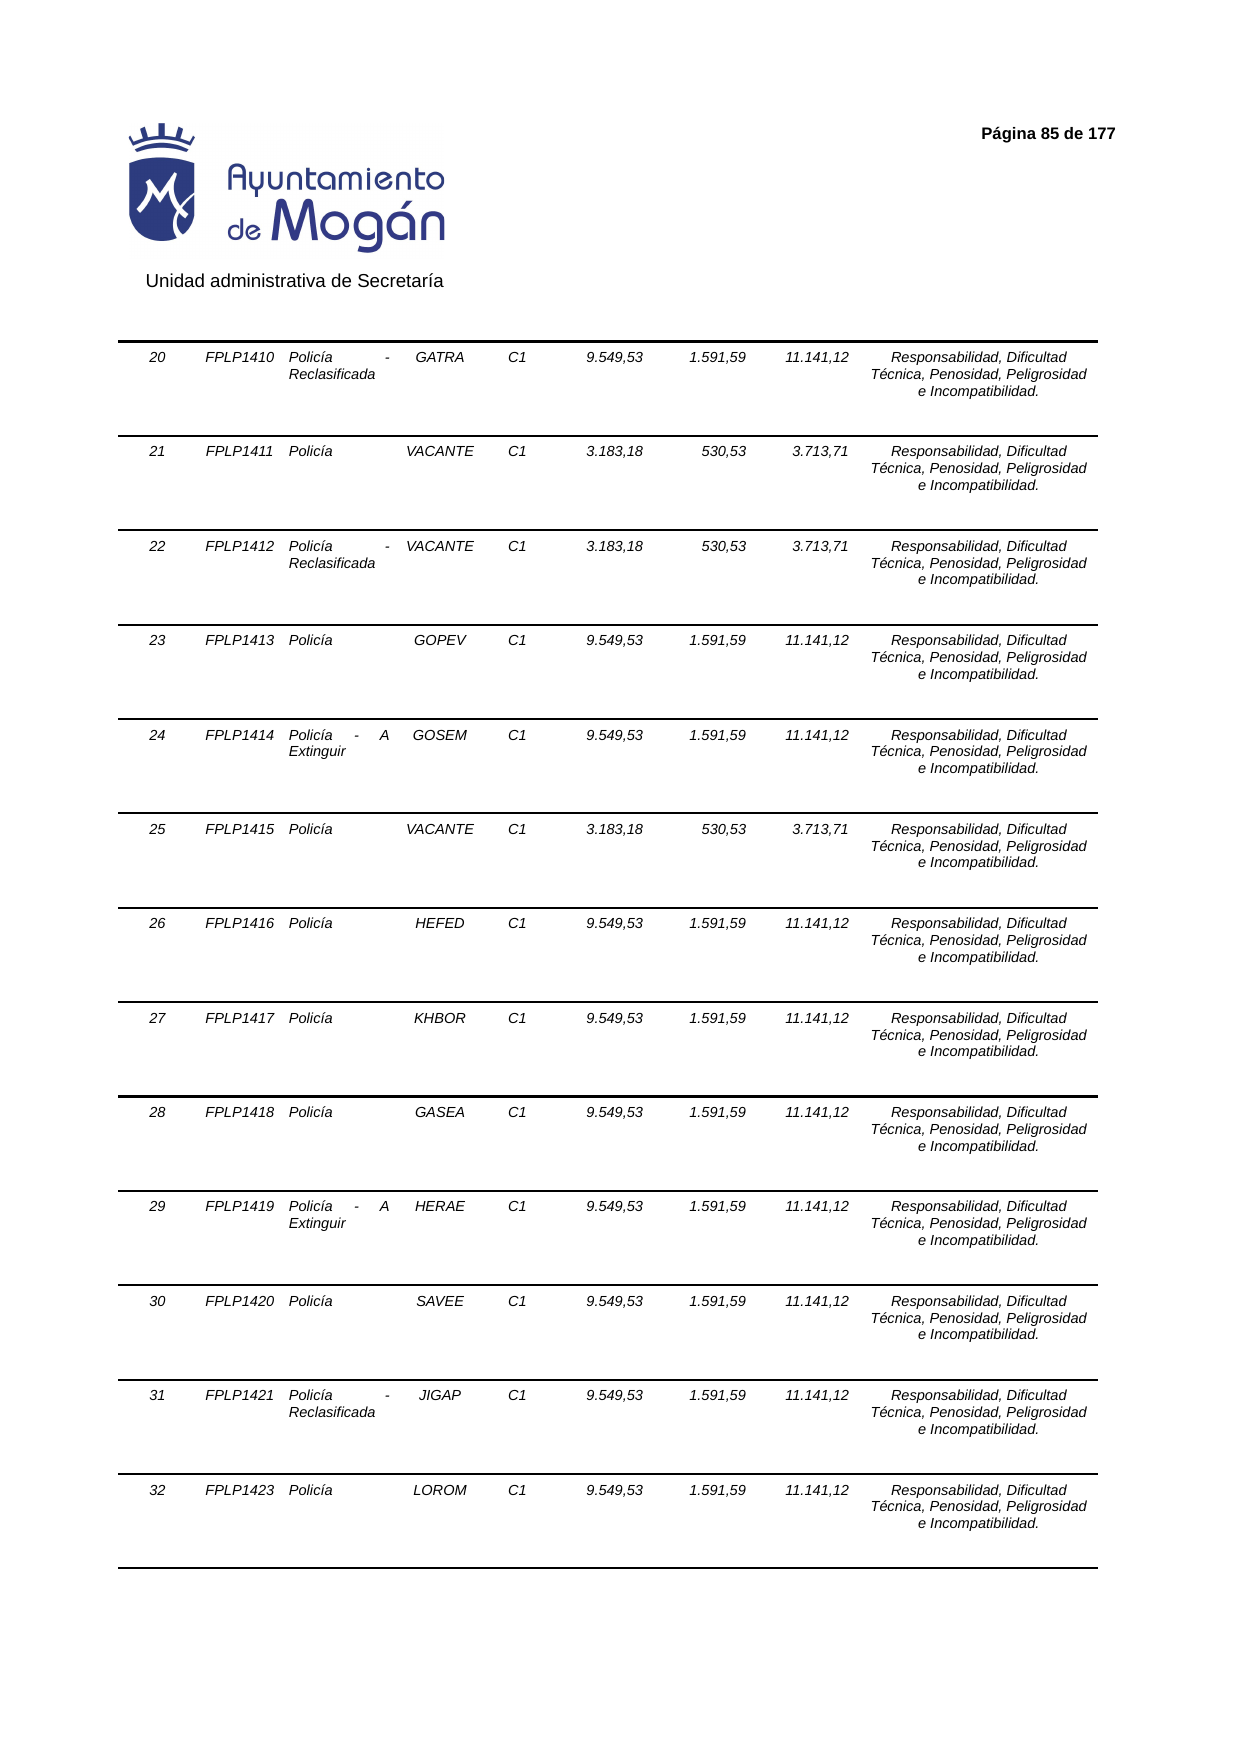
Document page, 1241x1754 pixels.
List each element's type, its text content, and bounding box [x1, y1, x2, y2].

table_cell 11.141,12 [758, 1475, 860, 1567]
table_cell Policía [283, 437, 397, 529]
table_cell 21 [118, 437, 198, 529]
table_cell Responsabilidad, Dificultad Técnica, Penosidad, Peligrosidad e Incompatibilidad. [860, 1192, 1098, 1284]
table_cell Policía [283, 1286, 397, 1378]
table_cell 11.141,12 [758, 1381, 860, 1473]
table_cell C1 [484, 343, 552, 435]
table_cell 1.591,59 [655, 909, 757, 1001]
table_cell Policía - Reclasificada [283, 531, 397, 623]
table_cell 31 [118, 1381, 198, 1473]
table_cell Policía - A Extinguir [283, 720, 397, 812]
table_cell 530,53 [655, 814, 757, 907]
table_cell 1.591,59 [655, 1381, 757, 1473]
table_cell C1 [484, 720, 552, 812]
picture [128, 123, 445, 259]
table_cell 20 [118, 343, 198, 435]
table_cell 1.591,59 [655, 1003, 757, 1095]
table_cell 11.141,12 [758, 1098, 860, 1190]
table_cell Policía - Reclasificada [283, 1381, 397, 1473]
table_cell Policía [283, 909, 397, 1001]
table_cell VACANTE [397, 814, 484, 907]
table_cell 3.183,18 [552, 437, 654, 529]
table_cell VACANTE [397, 437, 484, 529]
table_cell JIGAP [397, 1381, 484, 1473]
table_cell Policía [283, 626, 397, 718]
table_cell 24 [118, 720, 198, 812]
table_cell Responsabilidad, Dificultad Técnica, Penosidad, Peligrosidad e Incompatibilidad. [860, 343, 1098, 435]
table_cell 11.141,12 [758, 343, 860, 435]
table_cell 11.141,12 [758, 1286, 860, 1378]
table_cell 26 [118, 909, 198, 1001]
table_cell FPLP1420 [198, 1286, 282, 1378]
table_cell 11.141,12 [758, 1003, 860, 1095]
table_cell 28 [118, 1098, 198, 1190]
table_cell LOROM [397, 1475, 484, 1567]
table_cell 3.713,71 [758, 531, 860, 623]
table_cell 32 [118, 1475, 198, 1567]
table_cell 3.183,18 [552, 814, 654, 907]
table_cell Responsabilidad, Dificultad Técnica, Penosidad, Peligrosidad e Incompatibilidad. [860, 909, 1098, 1001]
table_cell FPLP1417 [198, 1003, 282, 1095]
table_cell C1 [484, 1286, 552, 1378]
table_cell 11.141,12 [758, 626, 860, 718]
table_cell FPLP1412 [198, 531, 282, 623]
table_cell Responsabilidad, Dificultad Técnica, Penosidad, Peligrosidad e Incompatibilidad. [860, 626, 1098, 718]
table_cell 1.591,59 [655, 1286, 757, 1378]
table_cell 27 [118, 1003, 198, 1095]
table_cell FPLP1413 [198, 626, 282, 718]
table_cell FPLP1411 [198, 437, 282, 529]
table_cell 9.549,53 [552, 1286, 654, 1378]
table_cell 9.549,53 [552, 1192, 654, 1284]
table_cell FPLP1416 [198, 909, 282, 1001]
table_cell Policía [283, 1475, 397, 1567]
table_cell 1.591,59 [655, 343, 757, 435]
table_cell C1 [484, 909, 552, 1001]
table_cell 9.549,53 [552, 909, 654, 1001]
table_cell KHBOR [397, 1003, 484, 1095]
table_cell FPLP1418 [198, 1098, 282, 1190]
table_cell FPLP1419 [198, 1192, 282, 1284]
table_cell 11.141,12 [758, 720, 860, 812]
table_cell 9.549,53 [552, 343, 654, 435]
table_cell 30 [118, 1286, 198, 1378]
table_cell 9.549,53 [552, 1381, 654, 1473]
table_cell 25 [118, 814, 198, 907]
table_cell HERAE [397, 1192, 484, 1284]
table_cell 530,53 [655, 437, 757, 529]
table_cell FPLP1421 [198, 1381, 282, 1473]
table_cell GATRA [397, 343, 484, 435]
table_cell Policía - Reclasificada [283, 343, 397, 435]
table_cell C1 [484, 1381, 552, 1473]
table_cell C1 [484, 1003, 552, 1095]
table_cell Responsabilidad, Dificultad Técnica, Penosidad, Peligrosidad e Incompatibilidad. [860, 1003, 1098, 1095]
table_cell 11.141,12 [758, 1192, 860, 1284]
table_cell HEFED [397, 909, 484, 1001]
table_cell 9.549,53 [552, 1003, 654, 1095]
table_cell 1.591,59 [655, 626, 757, 718]
table_cell 23 [118, 626, 198, 718]
table_cell 9.549,53 [552, 626, 654, 718]
table_cell 1.591,59 [655, 720, 757, 812]
table_cell C1 [484, 437, 552, 529]
table_cell 11.141,12 [758, 909, 860, 1001]
table_cell Responsabilidad, Dificultad Técnica, Penosidad, Peligrosidad e Incompatibilidad. [860, 531, 1098, 623]
table_cell 22 [118, 531, 198, 623]
table_cell Responsabilidad, Dificultad Técnica, Penosidad, Peligrosidad e Incompatibilidad. [860, 437, 1098, 529]
table_cell FPLP1423 [198, 1475, 282, 1567]
table_cell C1 [484, 531, 552, 623]
table_cell Responsabilidad, Dificultad Técnica, Penosidad, Peligrosidad e Incompatibilidad. [860, 1381, 1098, 1473]
table_cell C1 [484, 814, 552, 907]
table_cell C1 [484, 1192, 552, 1284]
table_cell 1.591,59 [655, 1192, 757, 1284]
table_cell Policía [283, 814, 397, 907]
table_cell Policía - A Extinguir [283, 1192, 397, 1284]
table_cell GOPEV [397, 626, 484, 718]
table_cell C1 [484, 626, 552, 718]
table_cell 3.183,18 [552, 531, 654, 623]
table_cell GOSEM [397, 720, 484, 812]
table_cell 3.713,71 [758, 437, 860, 529]
table_cell Responsabilidad, Dificultad Técnica, Penosidad, Peligrosidad e Incompatibilidad. [860, 814, 1098, 907]
table_cell Responsabilidad, Dificultad Técnica, Penosidad, Peligrosidad e Incompatibilidad. [860, 1098, 1098, 1190]
table_cell 29 [118, 1192, 198, 1284]
table_cell 9.549,53 [552, 1098, 654, 1190]
table_cell GASEA [397, 1098, 484, 1190]
table_cell 1.591,59 [655, 1475, 757, 1567]
table_cell Policía [283, 1098, 397, 1190]
table_cell FPLP1410 [198, 343, 282, 435]
table_cell Responsabilidad, Dificultad Técnica, Penosidad, Peligrosidad e Incompatibilidad. [860, 1475, 1098, 1567]
table_cell FPLP1414 [198, 720, 282, 812]
table_cell 530,53 [655, 531, 757, 623]
table_cell Responsabilidad, Dificultad Técnica, Penosidad, Peligrosidad e Incompatibilidad. [860, 1286, 1098, 1378]
table_cell Responsabilidad, Dificultad Técnica, Penosidad, Peligrosidad e Incompatibilidad. [860, 720, 1098, 812]
table_cell 3.713,71 [758, 814, 860, 907]
table_cell FPLP1415 [198, 814, 282, 907]
table_cell 9.549,53 [552, 1475, 654, 1567]
table_cell 1.591,59 [655, 1098, 757, 1190]
table_cell C1 [484, 1098, 552, 1190]
table_cell 9.549,53 [552, 720, 654, 812]
table_cell VACANTE [397, 531, 484, 623]
table_cell SAVEE [397, 1286, 484, 1378]
table_cell C1 [484, 1475, 552, 1567]
table_cell Policía [283, 1003, 397, 1095]
